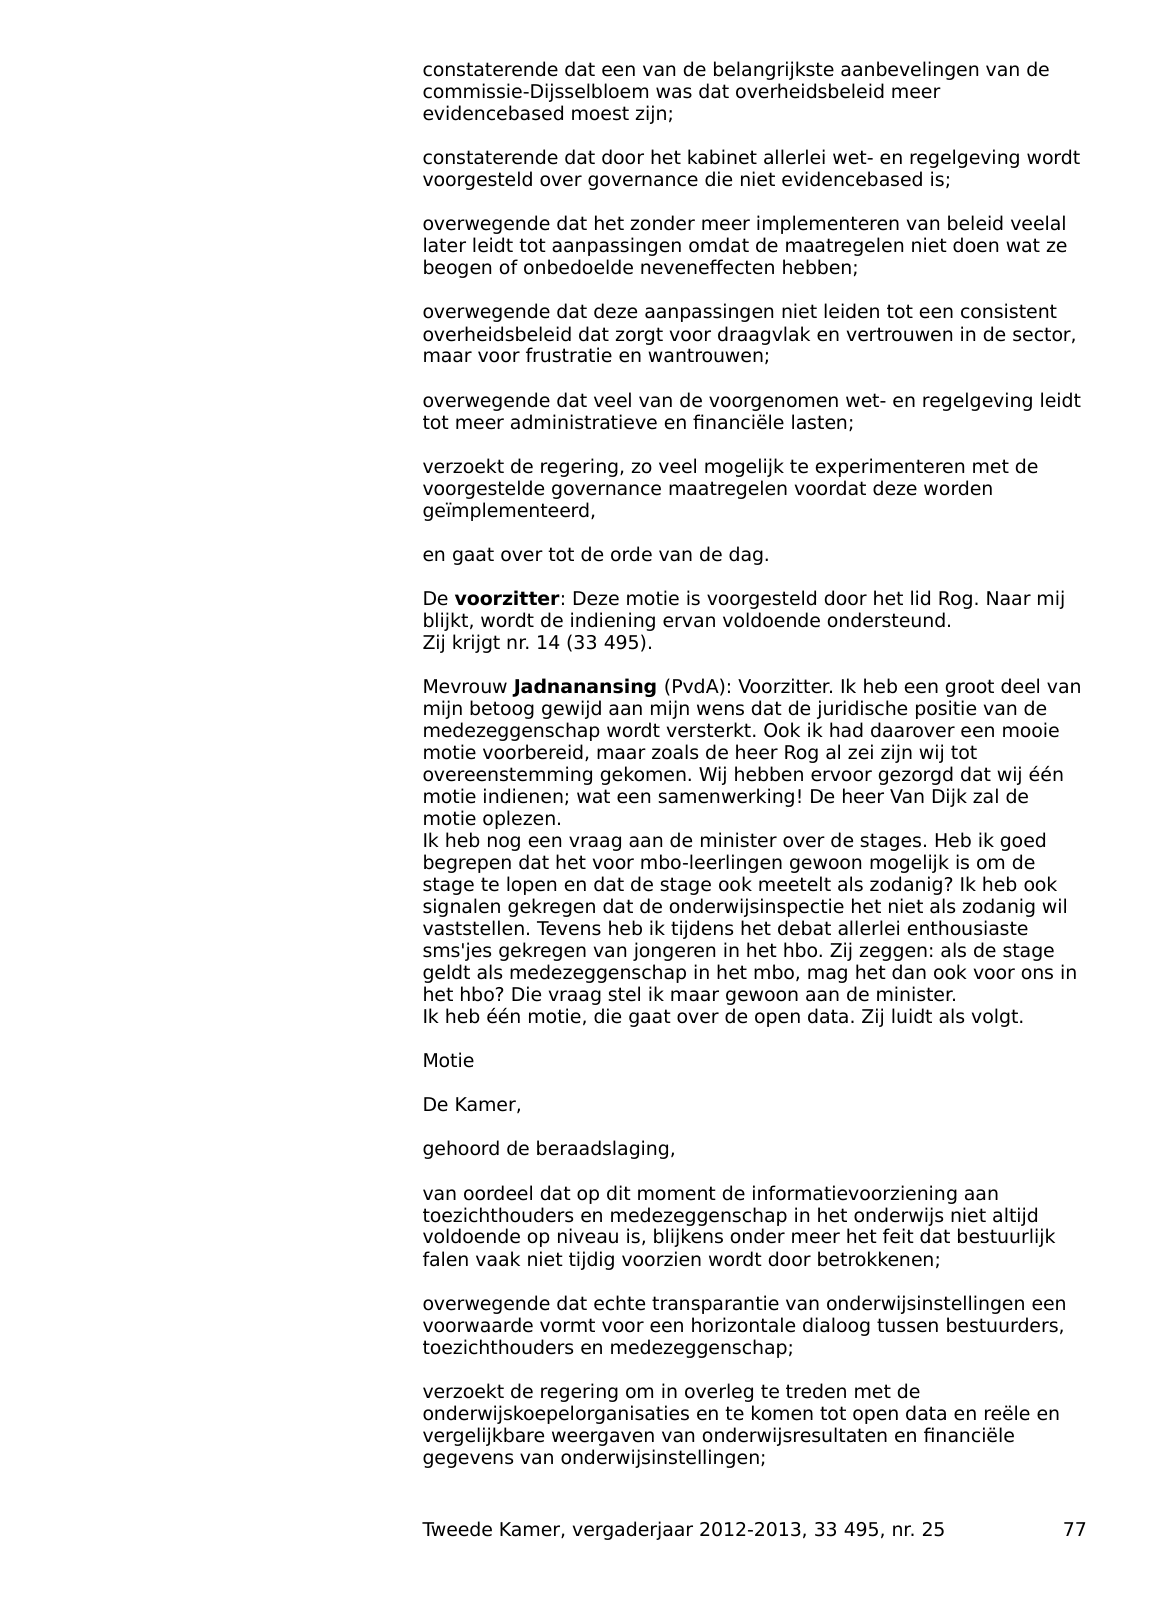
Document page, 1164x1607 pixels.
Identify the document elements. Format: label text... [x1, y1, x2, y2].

text De voorzitter: Deze motie is voorgesteld door het lid Rog. Naar mij blijkt, wordt de indiening ervan voldoende ondersteund. [422, 588, 1087, 632]
text overwegende dat deze aanpassingen niet leiden tot een consistent overheidsbeleid dat zorgt voor draagvlak en vertrouwen in de sector, maar voor frustratie en wantrouwen; [422, 301, 1087, 367]
text Ik heb nog een vraag aan de minister over de stages. Heb ik goed begrepen dat het voor mbo-leerlingen gewoon mogelijk is om de stage te lopen en dat de stage ook meetelt als zodanig? Ik heb ook signalen gekregen dat de onderwijsinspectie het niet als zodanig wil vaststellen. Tevens heb ik tijdens het debat allerlei enthousiaste sms'jes gekregen van jongeren in het hbo. Zij zeggen: als de stage geldt als medezeggenschap in het mbo, mag het dan ook voor ons in het hbo? Die vraag stel ik maar gewoon aan de minister. [422, 830, 1087, 1006]
text overwegende dat veel van de voorgenomen wet- en regelgeving leidt tot meer administratieve en financiële lasten; [422, 389, 1087, 433]
text De Kamer, [422, 1094, 1087, 1116]
text Mevrouw Jadnanansing (PvdA): Voorzitter. Ik heb een groot deel van mijn betoog gewijd aan mijn wens dat de juridische positie van de medezeggenschap wordt versterkt. Ook ik had daarover een mooie motie voorbereid, maar zoals de heer Rog al zei zijn wij tot overeenstemming gekomen. Wij hebben ervoor gezorgd dat wij één motie indienen; wat een samenwerking! De heer Van Dijk zal de motie oplezen. [422, 676, 1087, 830]
text Zij krijgt nr. 14 (33 495). [422, 632, 1087, 654]
text Motie [422, 1050, 1087, 1072]
text overwegende dat echte transparantie van onderwijsinstellingen een voorwaarde vormt voor een horizontale dialoog tussen bestuurders, toezichthouders en medezeggenschap; [422, 1293, 1087, 1358]
text constaterende dat een van de belangrijkste aanbevelingen van de commissie-Dijsselbloem was dat overheidsbeleid meer evidencebased moest zijn; [422, 59, 1087, 125]
text en gaat over tot de orde van de dag. [422, 544, 1087, 566]
text constaterende dat door het kabinet allerlei wet- en regelgeving wordt voorgesteld over governance die niet evidencebased is; [422, 147, 1087, 191]
text verzoekt de regering, zo veel mogelijk te experimenteren met de voorgestelde governance maatregelen voordat deze worden geïmplementeerd, [422, 456, 1087, 522]
text overwegende dat het zonder meer implementeren van beleid veelal later leidt tot aanpassingen omdat de maatregelen niet doen wat ze beogen of onbedoelde neveneffecten hebben; [422, 213, 1087, 279]
text van oordeel dat op dit moment de informatievoorziening aan toezichthouders en medezeggenschap in het onderwijs niet altijd voldoende op niveau is, blijkens onder meer het feit dat bestuurlijk falen vaak niet tijdig voorzien wordt door betrokkenen; [422, 1182, 1087, 1270]
text Ik heb één motie, die gaat over de open data. Zij luidt als volgt. [422, 1006, 1087, 1028]
text verzoekt de regering om in overleg te treden met de onderwijskoepelorganisaties en te komen tot open data en reële en vergelijkbare weergaven van onderwijsresultaten en financiële gegevens van onderwijsinstellingen; [422, 1381, 1087, 1469]
text gehoord de beraadslaging, [422, 1138, 1087, 1160]
